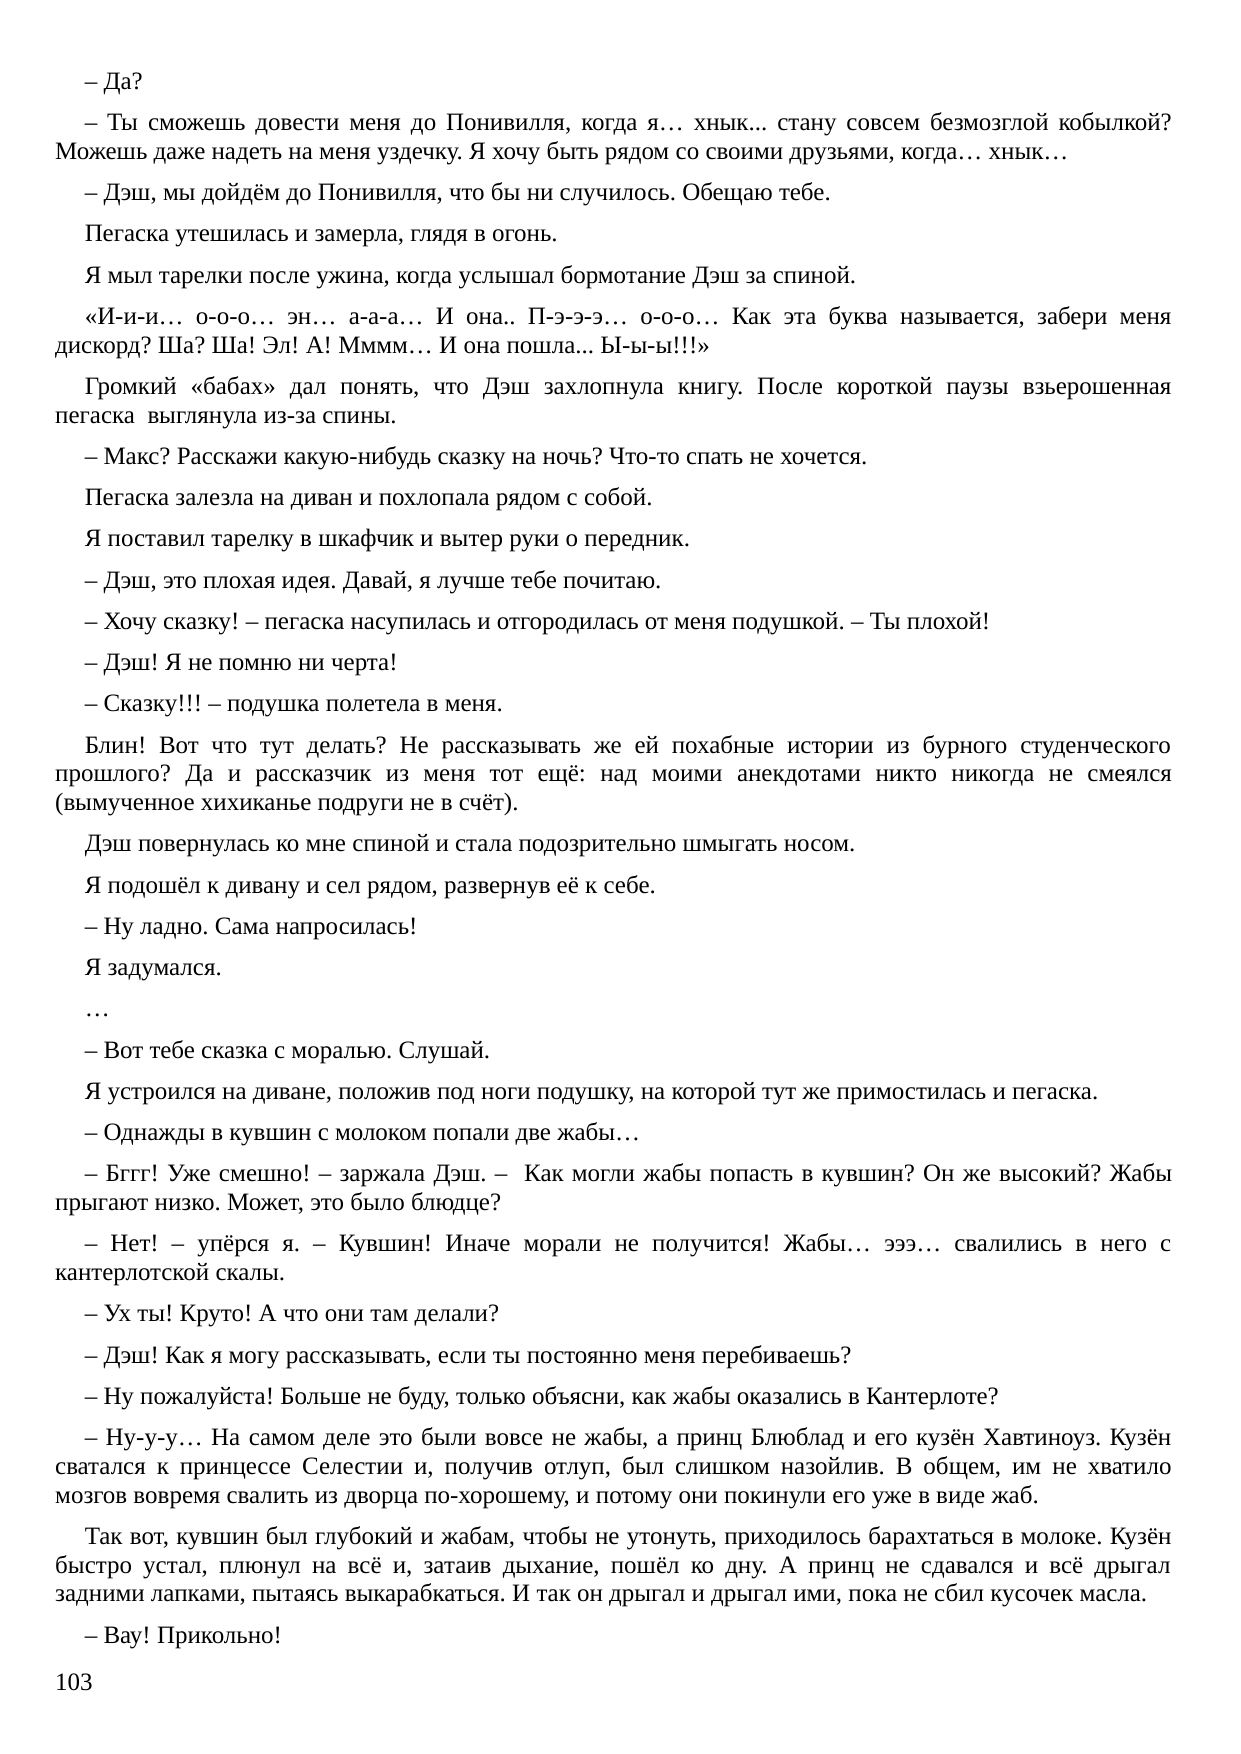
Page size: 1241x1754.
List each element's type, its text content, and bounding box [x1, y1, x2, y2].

text – Вау! Прикольно! [55, 1620, 1173, 1648]
text … [55, 993, 1173, 1022]
text – Ты сможешь довести меня до Понивилля, когда я… хнык... стану совсем безмозглой кобылкой? Можешь даже надеть на меня уздечку. Я хочу быть рядом со своими друзьями, когда… хнык… [55, 107, 1173, 165]
text Пегаска залезла на диван и похлопала рядом с собой. [55, 482, 1173, 511]
text – Ну-у-у… На самом деле это были вовсе не жабы, а принц Блюблад и его кузён Хавтиноуз. Кузён сватался к принцессе Селестии и, получив отлуп, был слишком назойлив. В общем, им не хватило мозгов вовремя свалить из дворца по-хорошему, и потому они покинули его уже в виде жаб. [55, 1422, 1173, 1508]
text – Дэш, это плохая идея. Давай, я лучше тебе почитаю. [55, 565, 1173, 593]
text – Ну ладно. Сама напросилась! [55, 911, 1173, 940]
text – Нет! – упёрся я. – Кувшин! Иначе морали не получится! Жабы… эээ… свалились в него с кантерлотской скалы. [55, 1228, 1173, 1286]
text – Дэш, мы дойдём до Понивилля, что бы ни случилось. Обещаю тебе. [55, 177, 1173, 206]
text – Макс? Расскажи какую-нибудь сказку на ночь? Что-то спать не хочется. [55, 441, 1173, 470]
text Я поставил тарелку в шкафчик и вытер руки о передник. [55, 523, 1173, 552]
text Блин! Вот что тут делать? Не рассказывать же ей похабные истории из бурного студенческого прошлого? Да и рассказчик из меня тот ещё: над моими анекдотами никто никогда не смеялся (вымученное хихиканье подруги не в счёт). [55, 730, 1173, 816]
text Громкий «бабах» дал понять, что Дэш захлопнула книгу. После короткой паузы взьерошенная пегаска выглянула из-за спины. [55, 371, 1173, 428]
text – Бггг! Уже смешно! – заржала Дэш. – Как могли жабы попасть в кувшин? Он же высокий? Жабы прыгают низко. Может, это было блюдце? [55, 1158, 1173, 1216]
text – Сказку!!! – подушка полетела в меня. [55, 688, 1173, 717]
text Так вот, кувшин был глубокий и жабам, чтобы не утонуть, приходилось барахтаться в молоке. Кузён быстро устал, плюнул на всё и, затаив дыхание, пошёл ко дну. А принц не сдавался и всё дрыгал задними лапками, пытаясь выкарабкаться. И так он дрыгал и дрыгал ими, пока не сбил кусочек масла. [55, 1521, 1173, 1607]
text Я подошёл к дивану и сел рядом, развернув её к себе. [55, 870, 1173, 898]
text Пегаска утешилась и замерла, глядя в огонь. [55, 218, 1173, 247]
text Я устроился на диване, положив под ноги подушку, на которой тут же примостилась и пегаска. [55, 1076, 1173, 1105]
text – Ух ты! Круто! А что они там делали? [55, 1298, 1173, 1327]
text – Ну пожалуйста! Больше не буду, только объясни, как жабы оказались в Кантерлоте? [55, 1381, 1173, 1410]
text Я мыл тарелки после ужина, когда услышал бормотание Дэш за спиной. [55, 260, 1173, 288]
text Я задумался. [55, 952, 1173, 981]
text – Да? [55, 66, 1173, 95]
text «И-и-и… о-о-о… эн… а-а-а… И она.. П-э-э-э… о-о-о… Как эта буква называется, забери меня дискорд? Ша? Ша! Эл! А! Мммм… И она пошла... Ы-ы-ы!!!» [55, 301, 1173, 358]
text – Дэш! Как я могу рассказывать, если ты постоянно меня перебиваешь? [55, 1340, 1173, 1368]
text Дэш повернулась ко мне спиной и стала подозрительно шмыгать носом. [55, 828, 1173, 857]
text – Вот тебе сказка с моралью. Слушай. [55, 1035, 1173, 1063]
text – Хочу сказку! – пегаска насупилась и отгородилась от меня подушкой. – Ты плохой! [55, 606, 1173, 635]
text – Дэш! Я не помню ни черта! [55, 647, 1173, 676]
text – Однажды в кувшин с молоком попали две жабы… [55, 1117, 1173, 1146]
